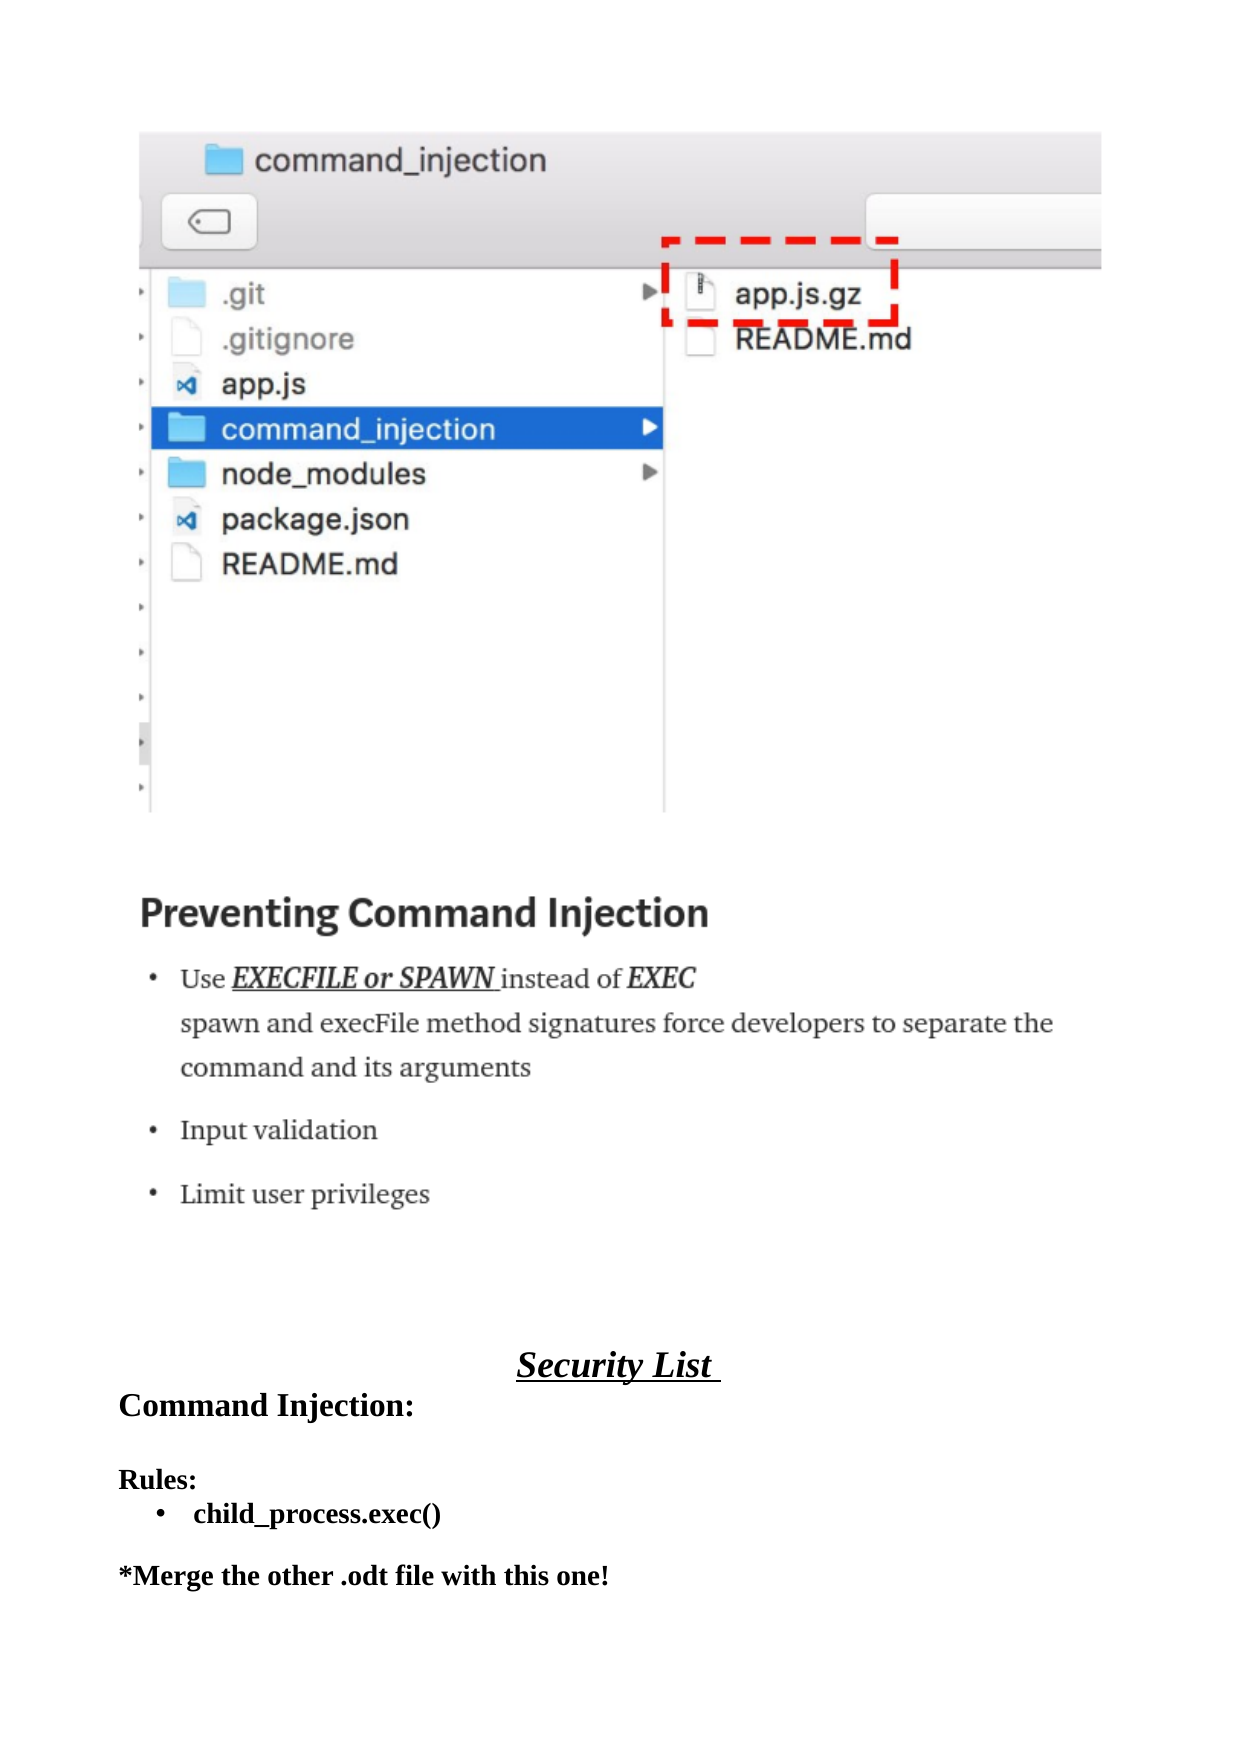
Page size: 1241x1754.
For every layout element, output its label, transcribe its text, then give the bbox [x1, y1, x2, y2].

text Security List [118, 1342, 1122, 1386]
text Rules: [118, 1462, 1122, 1496]
list child_process.exec() [156, 1496, 1122, 1529]
text Command Injection: [118, 1386, 1122, 1424]
text *Merge the other .odt file with this one! [118, 1558, 1122, 1592]
picture [118, 118, 1123, 1257]
